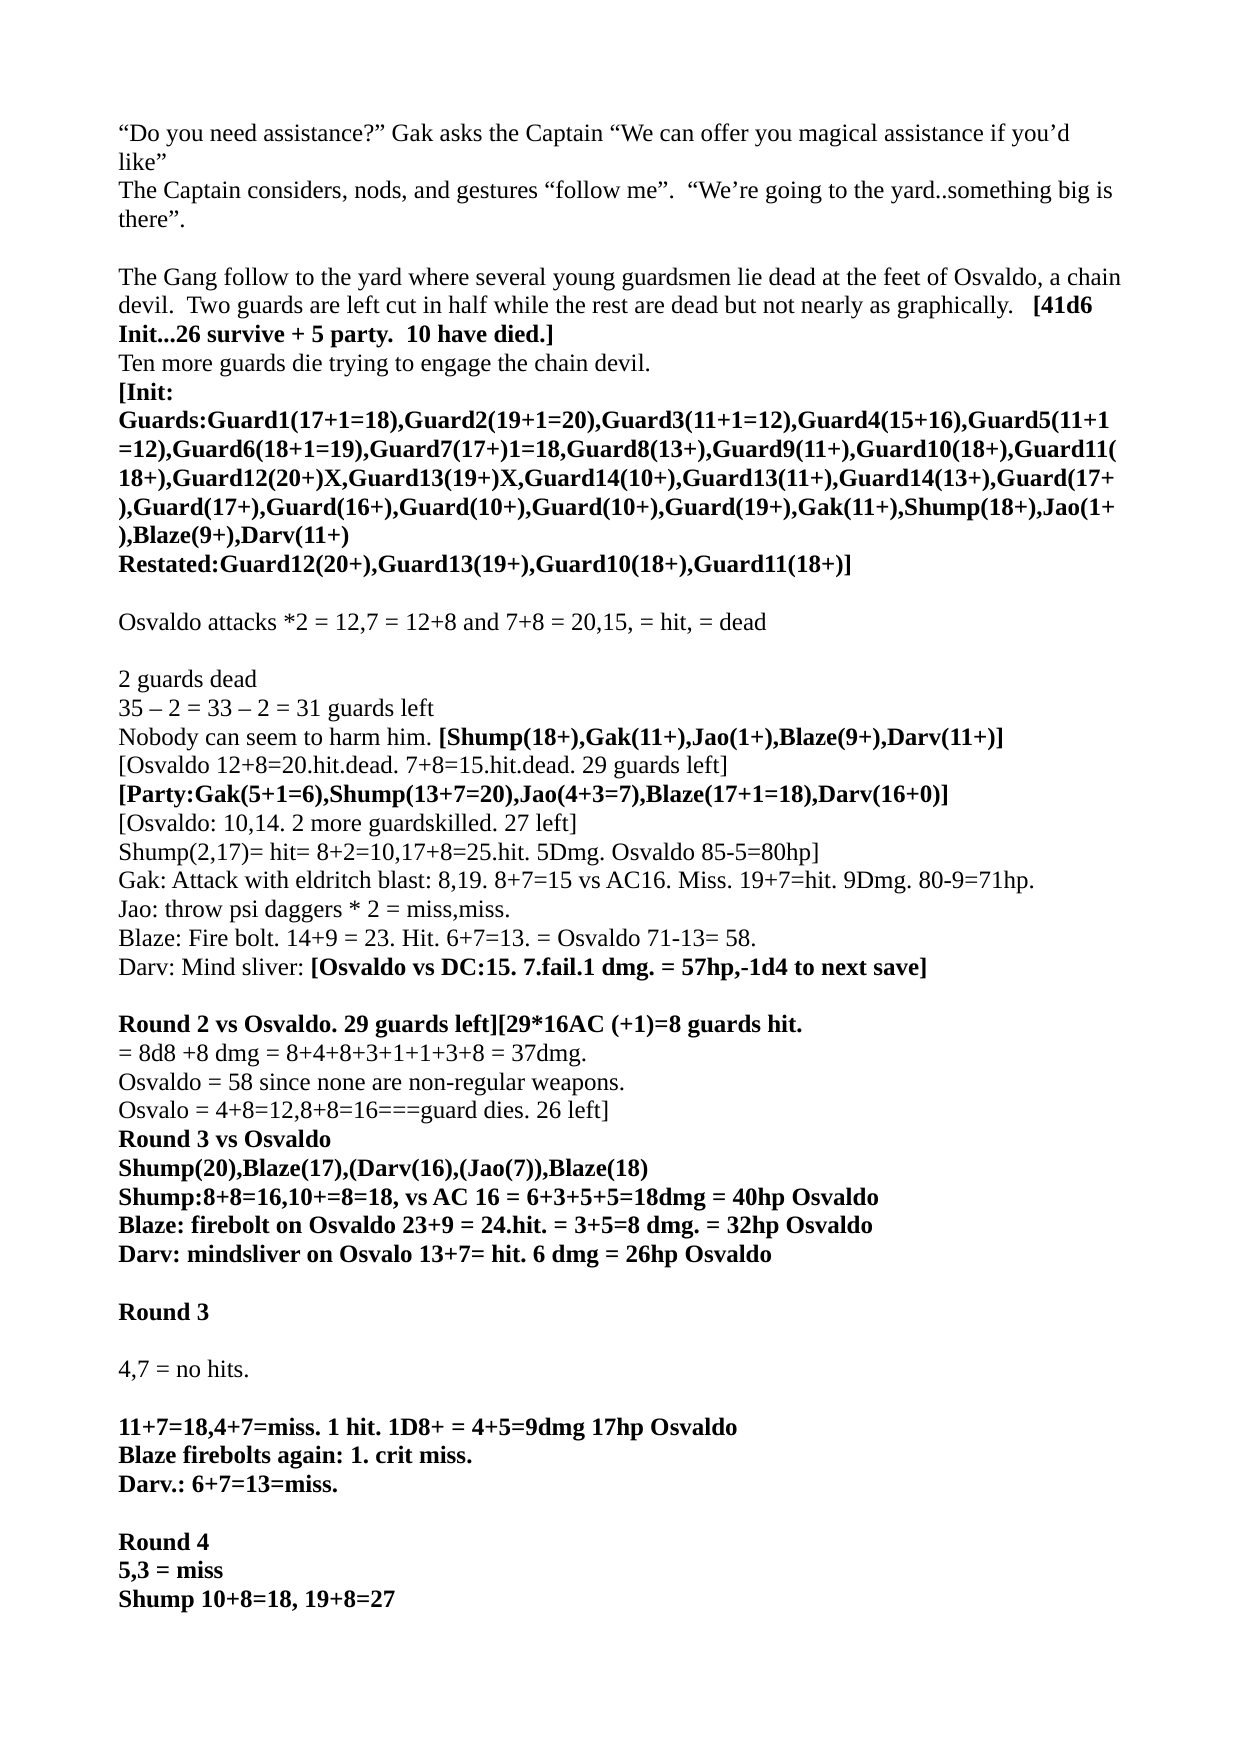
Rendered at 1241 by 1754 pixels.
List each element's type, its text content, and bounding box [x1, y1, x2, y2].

text 11+7=18,4+7=miss. 1 hit. 1D8+ = 4+5=9dmg 17hp Osvaldo [118, 1412, 1122, 1441]
text Gak: Attack with eldritch blast: 8,19. 8+7=15 vs AC16. Miss. 19+7=hit. 9Dmg. 80-9=71hp. [118, 866, 1122, 894]
text 2 guards dead [118, 664, 1122, 693]
text 5,3 = miss [118, 1556, 1122, 1584]
text Osvaldo = 58 since none are non-regular weapons. [118, 1067, 1122, 1096]
text The Gang follow to the yard where several young guardsmen lie dead at the feet of Osvaldo, a chain devil. Two guards are left cut in half while the rest are dead but not nearly as graphically. [41d6 Init...26 survive + 5 party. 10 have died.] [118, 262, 1122, 348]
text Shump:8+8=16,10+=8=18, vs AC 16 = 6+3+5+5=18dmg = 40hp Osvaldo [118, 1182, 1122, 1211]
text [Party:Gak(5+1=6),Shump(13+7=20),Jao(4+3=7),Blaze(17+1=18),Darv(16+0)] [118, 779, 1122, 808]
text Restated:Guard12(20+),Guard13(19+),Guard10(18+),Guard11(18+)] [118, 549, 1122, 578]
text Ten more guards die trying to engage the chain devil. [118, 348, 1122, 377]
text “Do you need assistance?” Gak asks the Captain “We can offer you magical assistance if you’d like” [118, 118, 1122, 176]
text Blaze: firebolt on Osvaldo 23+9 = 24.hit. = 3+5=8 dmg. = 32hp Osvaldo [118, 1211, 1122, 1239]
text Darv: mindsliver on Osvalo 13+7= hit. 6 dmg = 26hp Osvaldo [118, 1239, 1122, 1268]
text Darv: Mind sliver: [Osvaldo vs DC:15. 7.fail.1 dmg. = 57hp,-1d4 to next save] [118, 952, 1122, 981]
text Round 3 [118, 1297, 1122, 1326]
text [Init: [118, 377, 1122, 406]
text Blaze: Fire bolt. 14+9 = 23. Hit. 6+7=13. = Osvaldo 71-13= 58. [118, 923, 1122, 952]
text 4,7 = no hits. [118, 1354, 1122, 1383]
text Guards:Guard1(17+1=18),Guard2(19+1=20),Guard3(11+1=12),Guard4(15+16),Guard5(11+1=12),Guard6(18+1=19),Guard7(17+)1=18,Guard8(13+),Guard9(11+),Guard10(18+),Guard11(18+),Guard12(20+)X,Guard13(19+)X,Guard14(10+),Guard13(11+),Guard14(13+),Guard(17+),Guard(17+),Guard(16+),Guard(10+),Guard(10+),Guard(19+),Gak(11+),Shump(18+),Jao(1+),Blaze(9+),Darv(11+) [118, 406, 1122, 549]
text Darv.: 6+7=13=miss. [118, 1469, 1122, 1498]
text Round 2 vs Osvaldo. 29 guards left][29*16AC (+1)=8 guards hit. [118, 1009, 1122, 1038]
text Osvaldo attacks *2 = 12,7 = 12+8 and 7+8 = 20,15, = hit, = dead [118, 607, 1122, 636]
text Round 4 [118, 1527, 1122, 1556]
text Nobody can seem to harm him. [Shump(18+),Gak(11+),Jao(1+),Blaze(9+),Darv(11+)] [118, 722, 1122, 751]
text 35 – 2 = 33 – 2 = 31 guards left [118, 693, 1122, 722]
text Shump(20),Blaze(17),(Darv(16),(Jao(7)),Blaze(18) [118, 1153, 1122, 1182]
text [Osvaldo 12+8=20.hit.dead. 7+8=15.hit.dead. 29 guards left] [118, 751, 1122, 779]
text Blaze firebolts again: 1. crit miss. [118, 1441, 1122, 1469]
text Round 3 vs Osvaldo [118, 1124, 1122, 1153]
text = 8d8 +8 dmg = 8+4+8+3+1+1+3+8 = 37dmg. [118, 1038, 1122, 1067]
text Shump(2,17)= hit= 8+2=10,17+8=25.hit. 5Dmg. Osvaldo 85-5=80hp] [118, 837, 1122, 866]
text Osvalo = 4+8=12,8+8=16===guard dies. 26 left] [118, 1096, 1122, 1124]
text Shump 10+8=18, 19+8=27 [118, 1584, 1122, 1613]
text The Captain considers, nods, and gestures “follow me”. “We’re going to the yard..something big is there”. [118, 176, 1122, 233]
text Jao: throw psi daggers * 2 = miss,miss. [118, 894, 1122, 923]
text [Osvaldo: 10,14. 2 more guardskilled. 27 left] [118, 808, 1122, 837]
